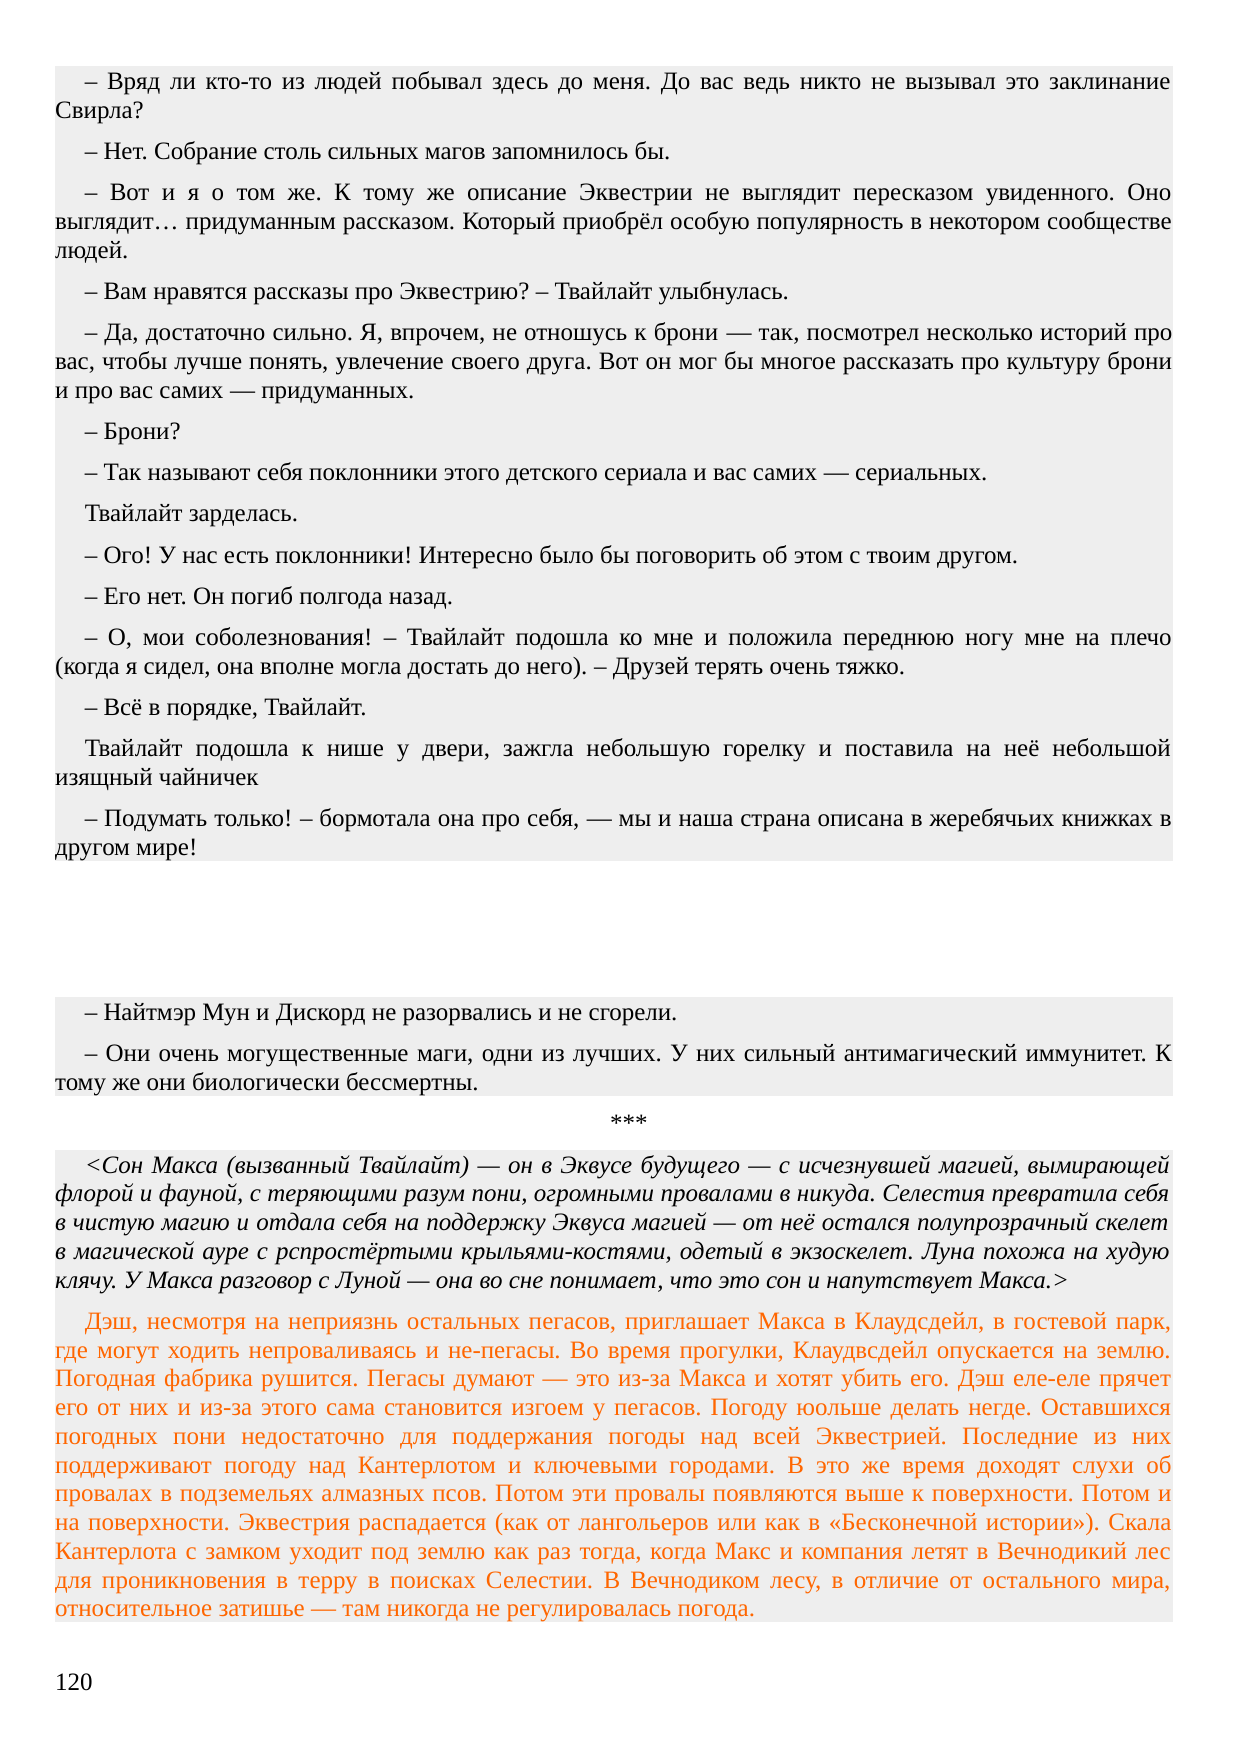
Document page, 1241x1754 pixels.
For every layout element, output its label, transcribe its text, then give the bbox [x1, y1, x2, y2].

text – Брони? [55, 416, 1173, 445]
text – Найтмэр Мун и Дискорд не разорвались и не сгорели. [55, 997, 1173, 1026]
text – Нет. Собрание столь сильных магов запомнилось бы. [55, 136, 1173, 165]
text – Они очень могущественные маги, одни из лучших. У них сильный антимагический иммунитет. К тому же они биологически бессмертны. [55, 1038, 1173, 1096]
text *** [55, 1108, 1173, 1137]
text – Так называют себя поклонники этого детского сериала и вас самих — сериальных. [55, 457, 1173, 486]
text <Сон Макса (вызванный Твайлайт) — он в Эквусе будущего — с исчезнувшей магией, вымирающей флорой и фауной, с теряющими разум пони, огромными провалами в никуда. Селестия превратила себя в чистую магию и отдала себя на поддержку Эквуса магией — от неё остался полупрозрачный скелет в магической ауре с рспростёртыми крыльями-костями, одетый в экзоскелет. Луна похожа на худую клячу. У Макса разговор с Луной — она во сне понимает, что это сон и напутствует Макса.> [55, 1150, 1173, 1293]
text – О, мои соболезнования! – Твайлайт подошла ко мне и положила переднюю ногу мне на плечо (когда я сидел, она вполне могла достать до него). – Друзей терять очень тяжко. [55, 622, 1173, 680]
text – Да, достаточно сильно. Я, впрочем, не отношусь к брони — так, посмотрел несколько историй про вас, чтобы лучше понять, увлечение своего друга. Вот он мог бы многое рассказать про культуру брони и про вас самих — придуманных. [55, 317, 1173, 403]
text – Вот и я о том же. К тому же описание Эквестрии не выглядит пересказом увиденного. Оно выглядит… придуманным рассказом. Который приобрёл особую популярность в некотором сообществе людей. [55, 177, 1173, 263]
text Дэш, несмотря на неприязнь остальных пегасов, приглашает Макса в Клаудсдейл, в гостевой парк, где могут ходить непроваливаясь и не-пегасы. Во время прогулки, Клаудвсдейл опускается на землю. Погодная фабрика рушится. Пегасы думают — это из-за Макса и хотят убить его. Дэш еле-еле прячет его от них и из-за этого сама становится изгоем у пегасов. Погоду юольше делать негде. Оставшихся погодных пони недостаточно для поддержания погоды над всей Эквестрией. Последние из них поддерживают погоду над Кантерлотом и ключевыми городами. В это же время доходят слухи об провалах в подземельях алмазных псов. Потом эти провалы появляются выше к поверхности. Потом и на поверхности. Эквестрия распадается (как от лангольеров или как в «Бесконечной истории»). Скала Кантерлота с замком уходит под землю как раз тогда, когда Макс и компания летят в Вечнодикий лес для проникновения в терру в поисках Селестии. В Вечнодиком лесу, в отличие от остального мира, относительное затишье — там никогда не регулировалась погода. [55, 1306, 1173, 1622]
text Твайлайт подошла к нише у двери, зажгла небольшую горелку и поставила на неё небольшой изящный чайничек [55, 733, 1173, 791]
text – Вам нравятся рассказы про Эквестрию? – Твайлайт улыбнулась. [55, 276, 1173, 305]
text – Подумать только! – бормотала она про себя, — мы и наша страна описана в жеребячьих книжках в другом мире! [55, 803, 1173, 861]
text – Вряд ли кто-то из людей побывал здесь до меня. До вас ведь никто не вызывал это заклинание Свирла? [55, 66, 1173, 123]
text – Ого! У нас есть поклонники! Интересно было бы поговорить об этом с твоим другом. [55, 540, 1173, 568]
text Твайлайт зарделась. [55, 498, 1173, 527]
text – Его нет. Он погиб полгода назад. [55, 581, 1173, 610]
text – Всё в порядке, Твайлайт. [55, 692, 1173, 721]
